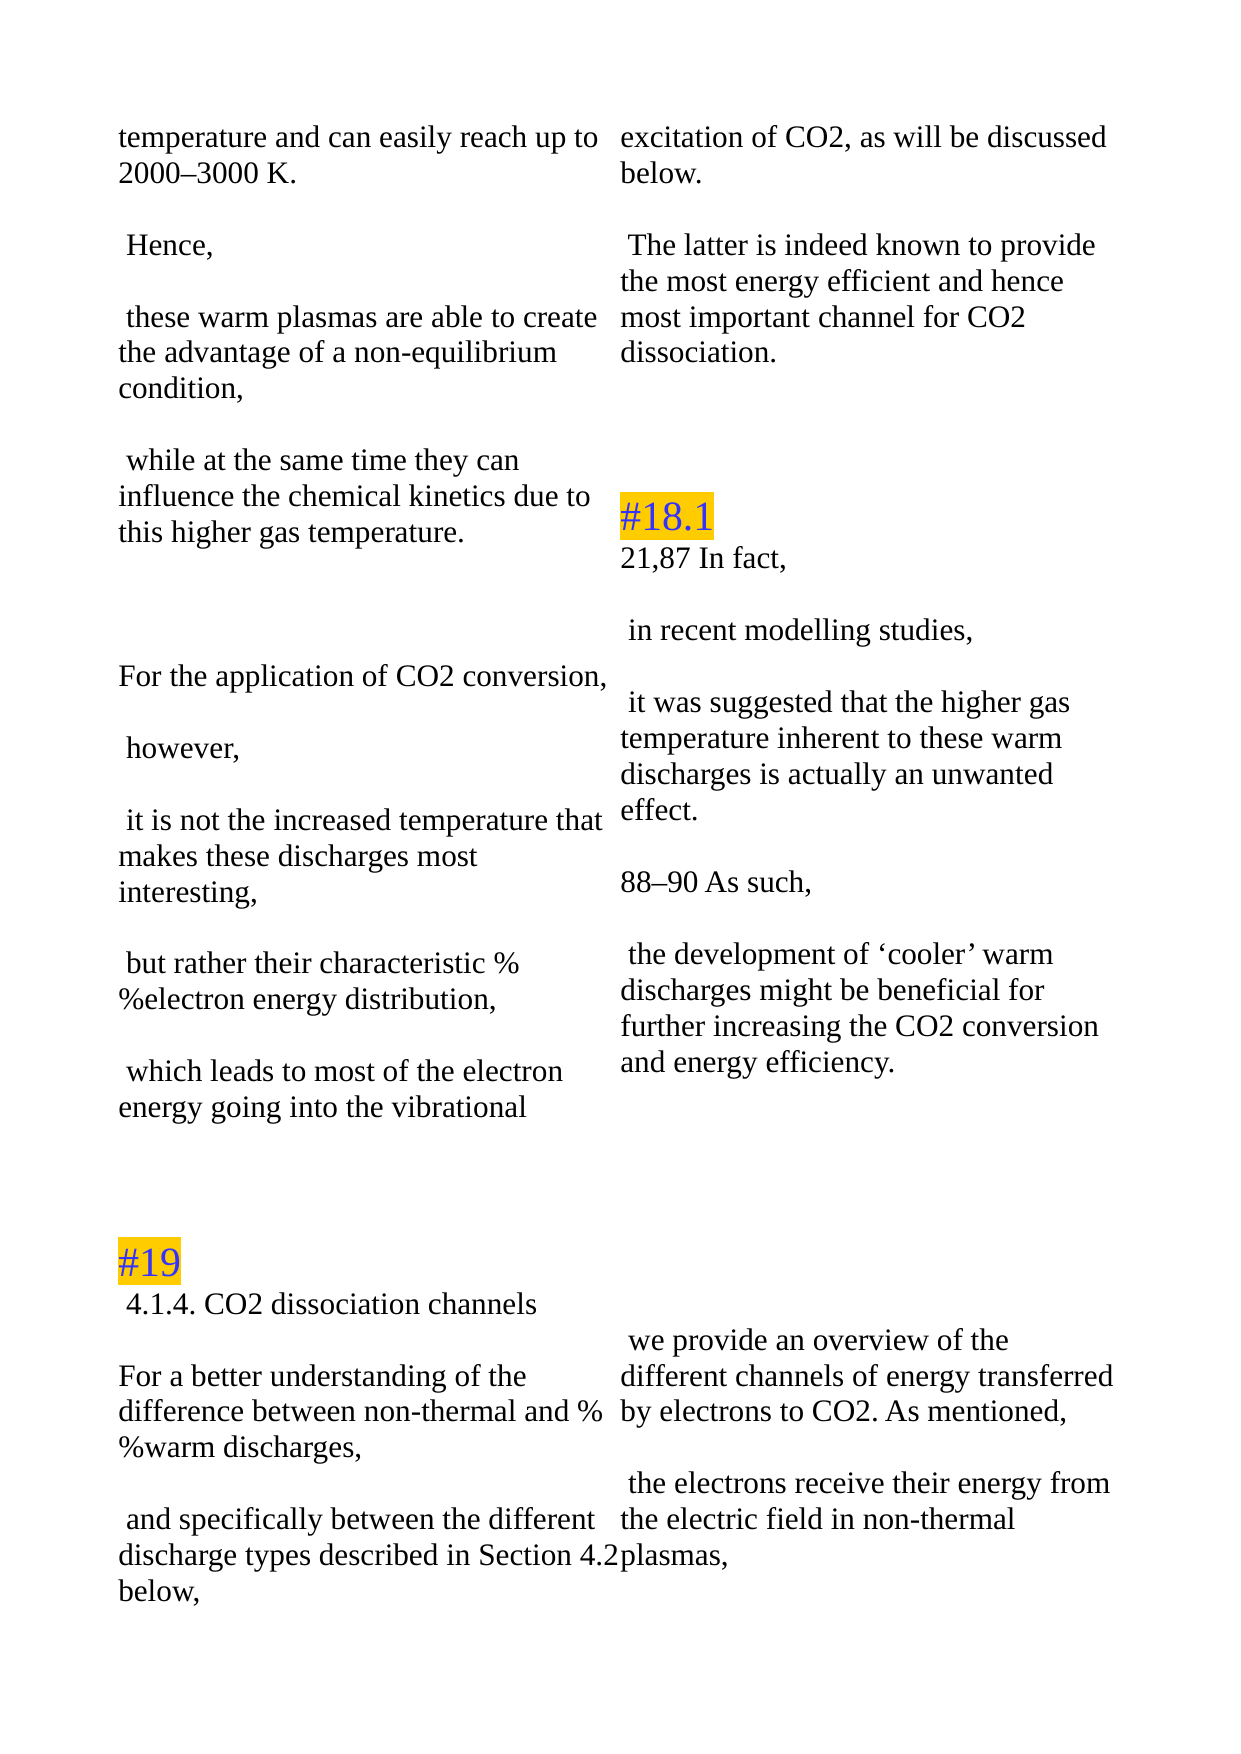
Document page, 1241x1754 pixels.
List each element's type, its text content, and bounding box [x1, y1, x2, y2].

text these warm plasmas are able to create the advantage of a non-equilibrium condition, [118, 298, 620, 406]
text the electrons receive their energy from the electric field in non-thermal plasmas, [620, 1464, 1122, 1572]
text excitation of CO2, as will be discussed below. [620, 118, 1122, 190]
text in recent modelling studies, [620, 612, 1122, 648]
text 21,87 In fact, [620, 540, 1122, 576]
text 88–90 As such, [620, 863, 1122, 899]
text however, [118, 729, 620, 765]
text the development of ‘cooler’ warm discharges might be beneficial for further increasing the CO2 conversion and energy efficiency. [620, 935, 1122, 1079]
text 4.1.4. CO2 dissociation channels [118, 1285, 620, 1321]
text but rather their characteristic %%electron energy distribution, [118, 945, 620, 1017]
text it was suggested that the higher gas temperature inherent to these warm discharges is actually an unwanted effect. [620, 683, 1122, 827]
text For the application of CO2 conversion, [118, 657, 620, 693]
text #18.1 [620, 492, 1122, 540]
text we provide an overview of the different channels of energy transferred by electrons to CO2. As mentioned, [620, 1321, 1122, 1429]
text temperature and can easily reach up to 2000–3000 K. [118, 118, 620, 190]
text #19 [118, 1237, 1122, 1285]
text it is not the increased temperature that makes these discharges most interesting, [118, 801, 620, 909]
text and specifically between the different discharge types described in Section 4.2 below, [118, 1501, 620, 1608]
text which leads to most of the electron energy going into the vibrational [118, 1052, 620, 1124]
text while at the same time they can influence the chemical kinetics due to this higher gas temperature. [118, 442, 620, 549]
text For a better understanding of the difference between non-thermal and %%warm discharges, [118, 1357, 620, 1464]
text Hence, [118, 226, 620, 262]
text The latter is indeed known to provide the most energy efficient and hence most important channel for CO2 dissociation. [620, 226, 1122, 370]
